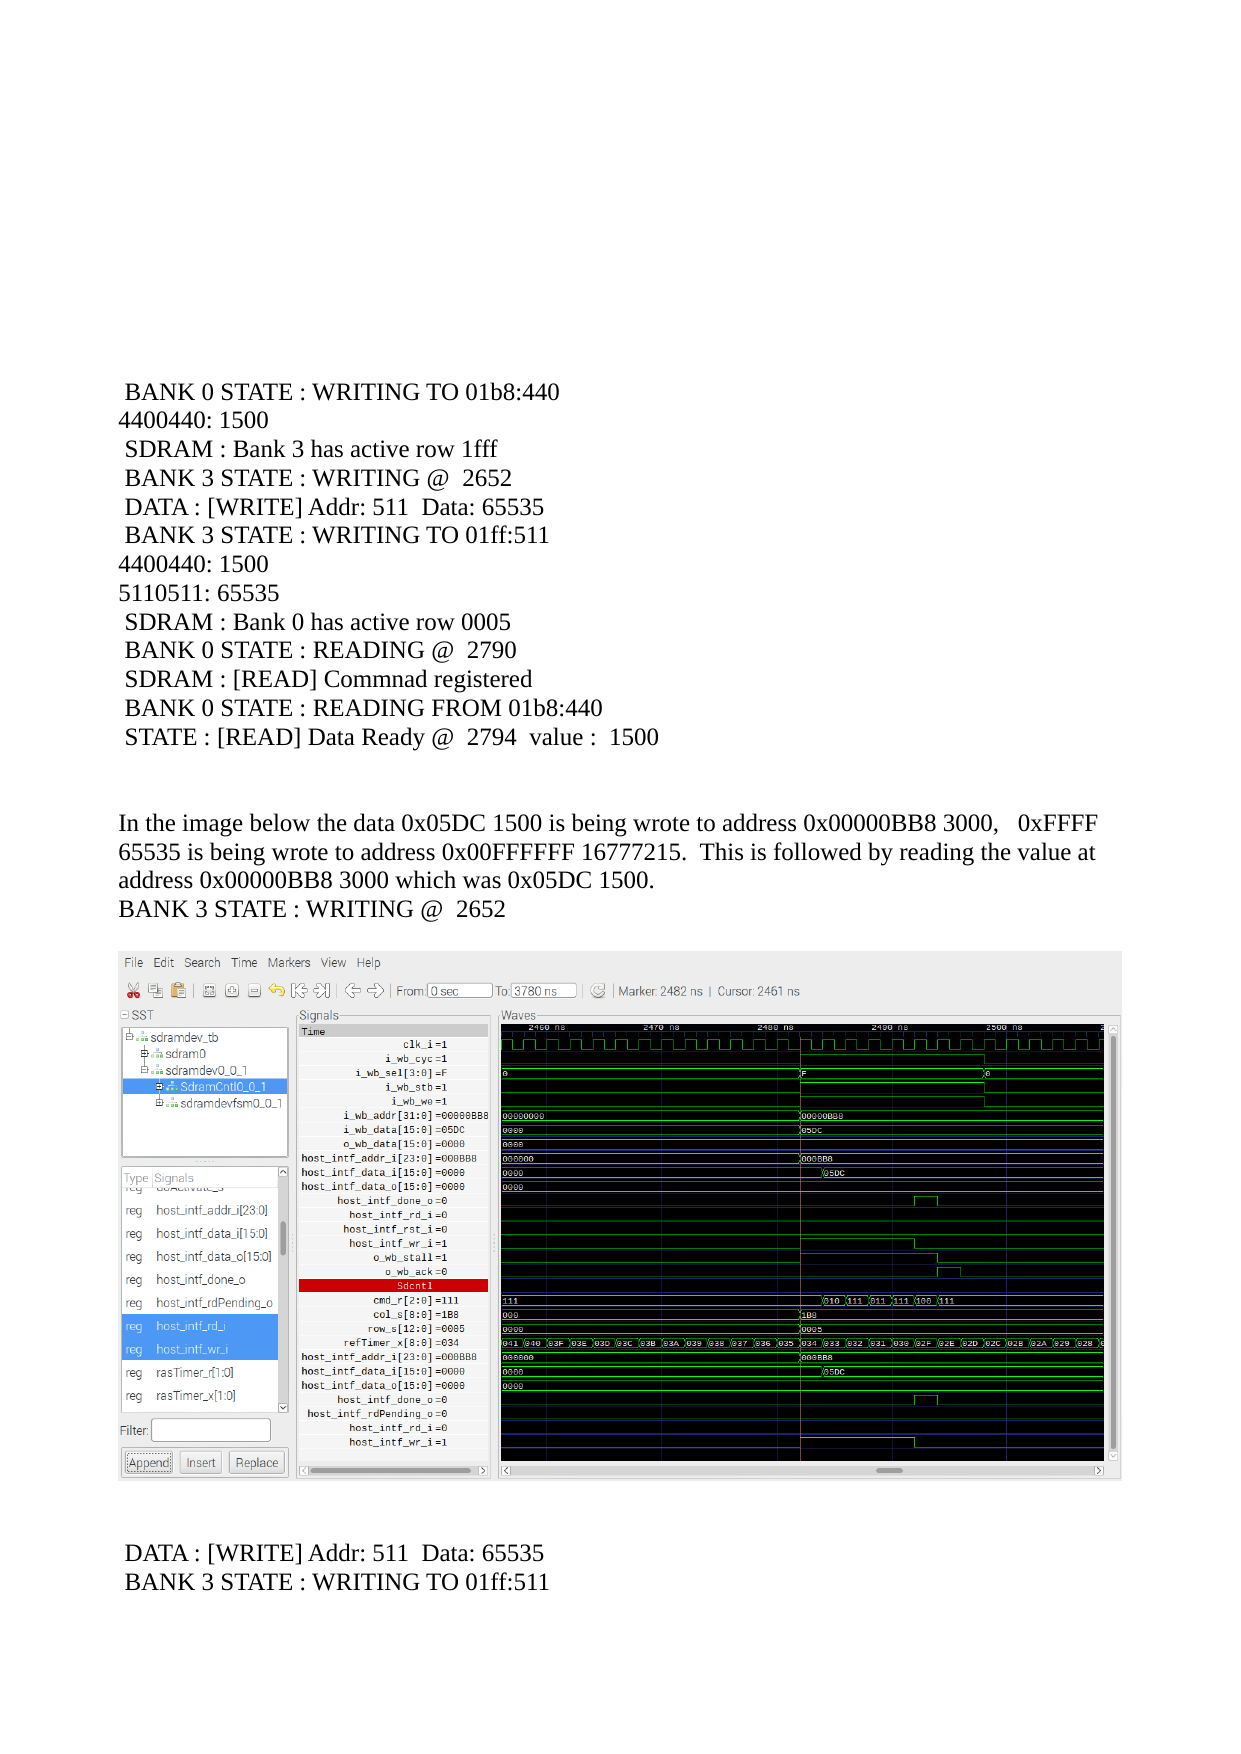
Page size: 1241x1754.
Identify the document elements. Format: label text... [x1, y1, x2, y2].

text 4400440: 1500 [118, 406, 1122, 434]
text DATA : [WRITE] Addr: 511 Data: 65535 [118, 492, 1122, 521]
text address 0x00000BB8 3000 which was 0x05DC 1500. [118, 866, 1122, 894]
text STATE : [READ] Data Ready @ 2794 value : 1500 [118, 722, 1122, 751]
text DATA : [WRITE] Addr: 511 Data: 65535 [118, 1538, 1122, 1567]
text BANK 0 STATE : WRITING TO 01b8:440 [118, 377, 1122, 406]
text BANK 3 STATE : WRITING @ 2652 [118, 463, 1122, 492]
text BANK 0 STATE : READING @ 2790 [118, 636, 1122, 664]
text SDRAM : Bank 0 has active row 0005 [118, 607, 1122, 636]
text BANK 0 STATE : READING FROM 01b8:440 [118, 693, 1122, 722]
picture [118, 951, 1123, 1481]
text BANK 3 STATE : WRITING TO 01ff:511 [118, 521, 1122, 549]
text BANK 3 STATE : WRITING @ 2652 [118, 894, 1122, 923]
text SDRAM : [READ] Commnad registered [118, 664, 1122, 693]
text SDRAM : Bank 3 has active row 1fff [118, 434, 1122, 463]
text BANK 3 STATE : WRITING TO 01ff:511 [118, 1567, 1122, 1596]
text 5110511: 65535 [118, 578, 1122, 607]
text 4400440: 1500 [118, 549, 1122, 578]
text In the image below the data 0x05DC 1500 is being wrote to address 0x00000BB8 3000, 0xFFFF 65535 is being wrote to address 0x00FFFFFF 16777215. This is followed by reading the value at [118, 808, 1122, 866]
